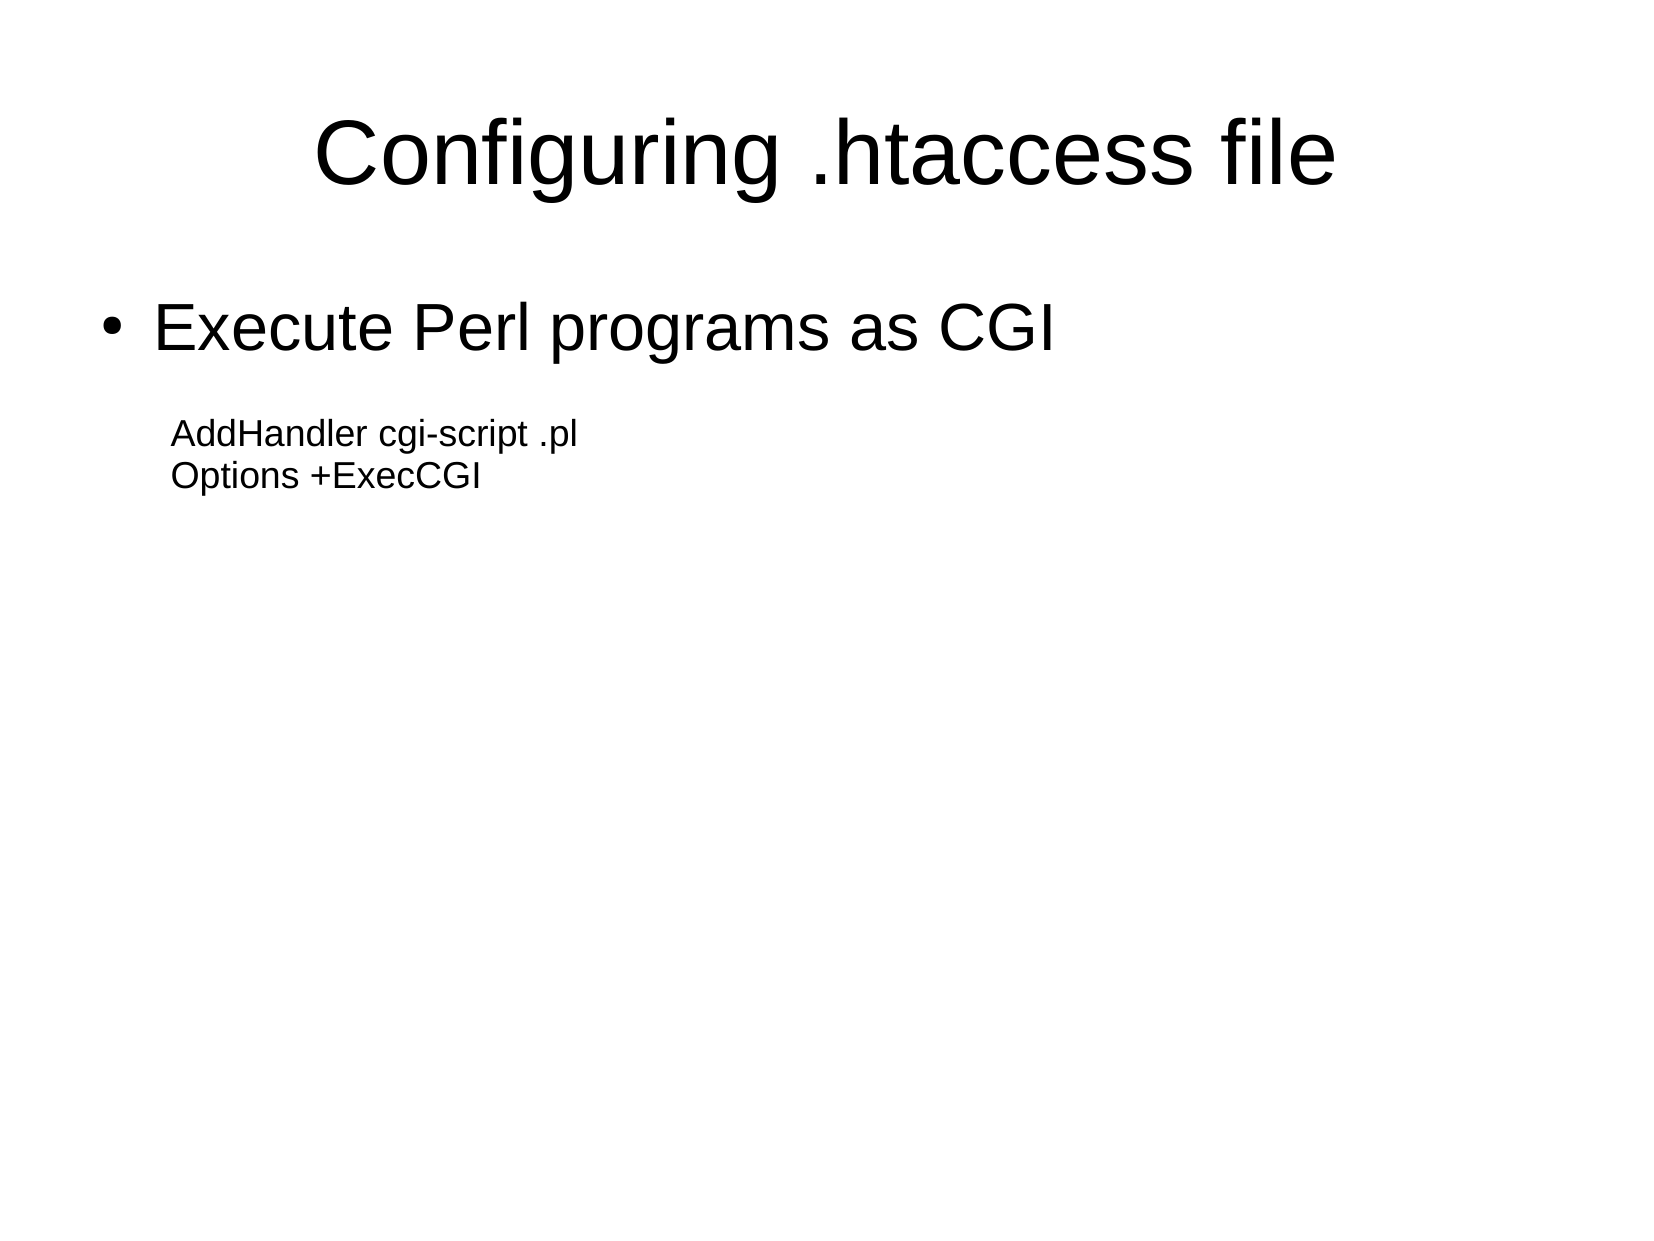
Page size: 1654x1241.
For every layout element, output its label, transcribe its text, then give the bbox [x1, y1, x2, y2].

list Execute Perl programs as CGI [82, 290, 1538, 1010]
text_box AddHandler cgi-script .pl Options +ExecCGI [155, 405, 1501, 672]
title Configuring .htaccess file [82, 49, 1571, 257]
